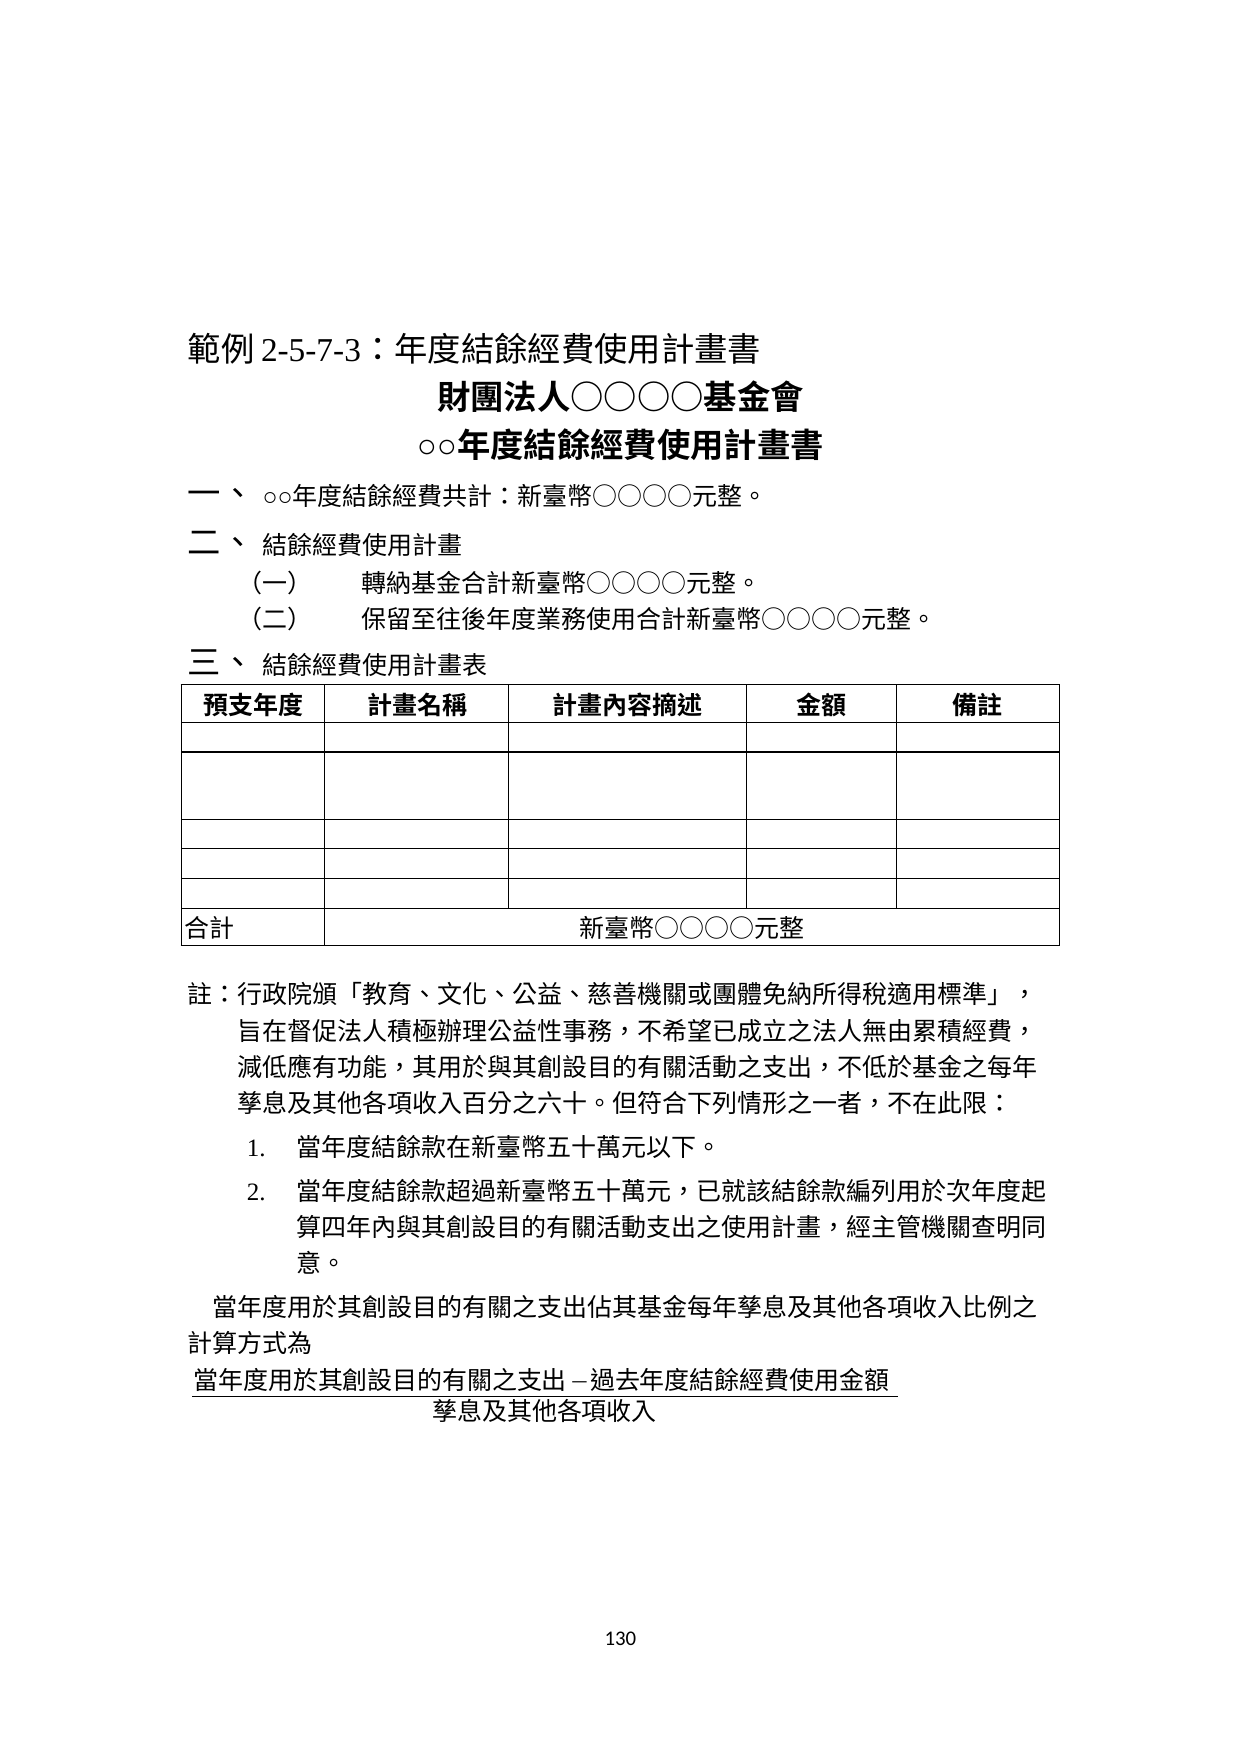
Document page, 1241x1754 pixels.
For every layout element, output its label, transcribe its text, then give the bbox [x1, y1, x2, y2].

table_cell 新臺幣○○○○元整 [325, 909, 1059, 945]
table_cell [509, 820, 746, 848]
list 結餘經費使用計畫 [187, 515, 1053, 564]
table_cell [897, 879, 1059, 908]
table_cell [509, 753, 746, 818]
table_cell [182, 879, 324, 908]
table_cell [182, 753, 324, 818]
list 當年度結餘款在新臺幣五十萬元以下。 [247, 1127, 1054, 1164]
list 當年度結餘款超過新臺幣五十萬元，已就該結餘款編列用於次年度起算四年內與其創設目的有關活動支出之使用計畫，經主管機關查明同意。 [247, 1171, 1054, 1280]
text 註：行政院頒「教育、文化、公益、慈善機關或團體免納所得稅適用標準」，旨在督促法人積極辦理公益性事務，不希望已成立之法人無由累積經費，減低應有功能，其用於與其創設目的有關活動之支出，不低於基金之每年孳息及其他各項收入百分之六十。但符合下列情形之一者，不在此限： [187, 975, 1054, 1120]
table_header 金額 [747, 685, 896, 722]
table_header 預支年度 [182, 685, 324, 722]
table_cell [897, 820, 1059, 848]
table_cell [897, 849, 1059, 878]
list 結餘經費使用計畫表 [187, 636, 1053, 684]
list ○○年度結餘經費共計：新臺幣○○○○元整。 [187, 467, 1053, 515]
table_cell [325, 849, 508, 878]
table_cell [747, 753, 896, 818]
table_cell [182, 849, 324, 878]
subtitle 範例2-5-7-3：年度結餘經費使用計畫書 [187, 322, 1053, 371]
table_header 備註 [897, 685, 1059, 722]
list 保留至往後年度業務使用合計新臺幣○○○○元整。 [237, 600, 1053, 636]
list 轉納基金合計新臺幣○○○○元整。 [237, 564, 1053, 600]
table_cell [182, 723, 324, 751]
table_cell [897, 723, 1059, 751]
table_cell [747, 879, 896, 908]
table_cell [325, 753, 508, 818]
table_header 計畫內容摘述 [509, 685, 746, 722]
table_cell [325, 879, 508, 908]
table_header 計畫名稱 [325, 685, 508, 722]
text 當年度用於其創設目的有關之支出佔其基金每年孳息及其他各項收入比例之計算方式為 [187, 1287, 1054, 1360]
table_cell [747, 849, 896, 878]
table_cell [747, 723, 896, 751]
table_cell [897, 753, 1059, 818]
table_cell [509, 879, 746, 908]
table_cell [325, 820, 508, 848]
table_cell [325, 723, 508, 751]
table_cell [509, 723, 746, 751]
text 財團法人○○○○基金會 [187, 371, 1053, 419]
table_cell 合計 [182, 909, 324, 945]
table_cell [509, 849, 746, 878]
text ○○年度結餘經費使用計畫書 [187, 419, 1053, 467]
table_cell [182, 820, 324, 848]
table_cell [747, 820, 896, 848]
